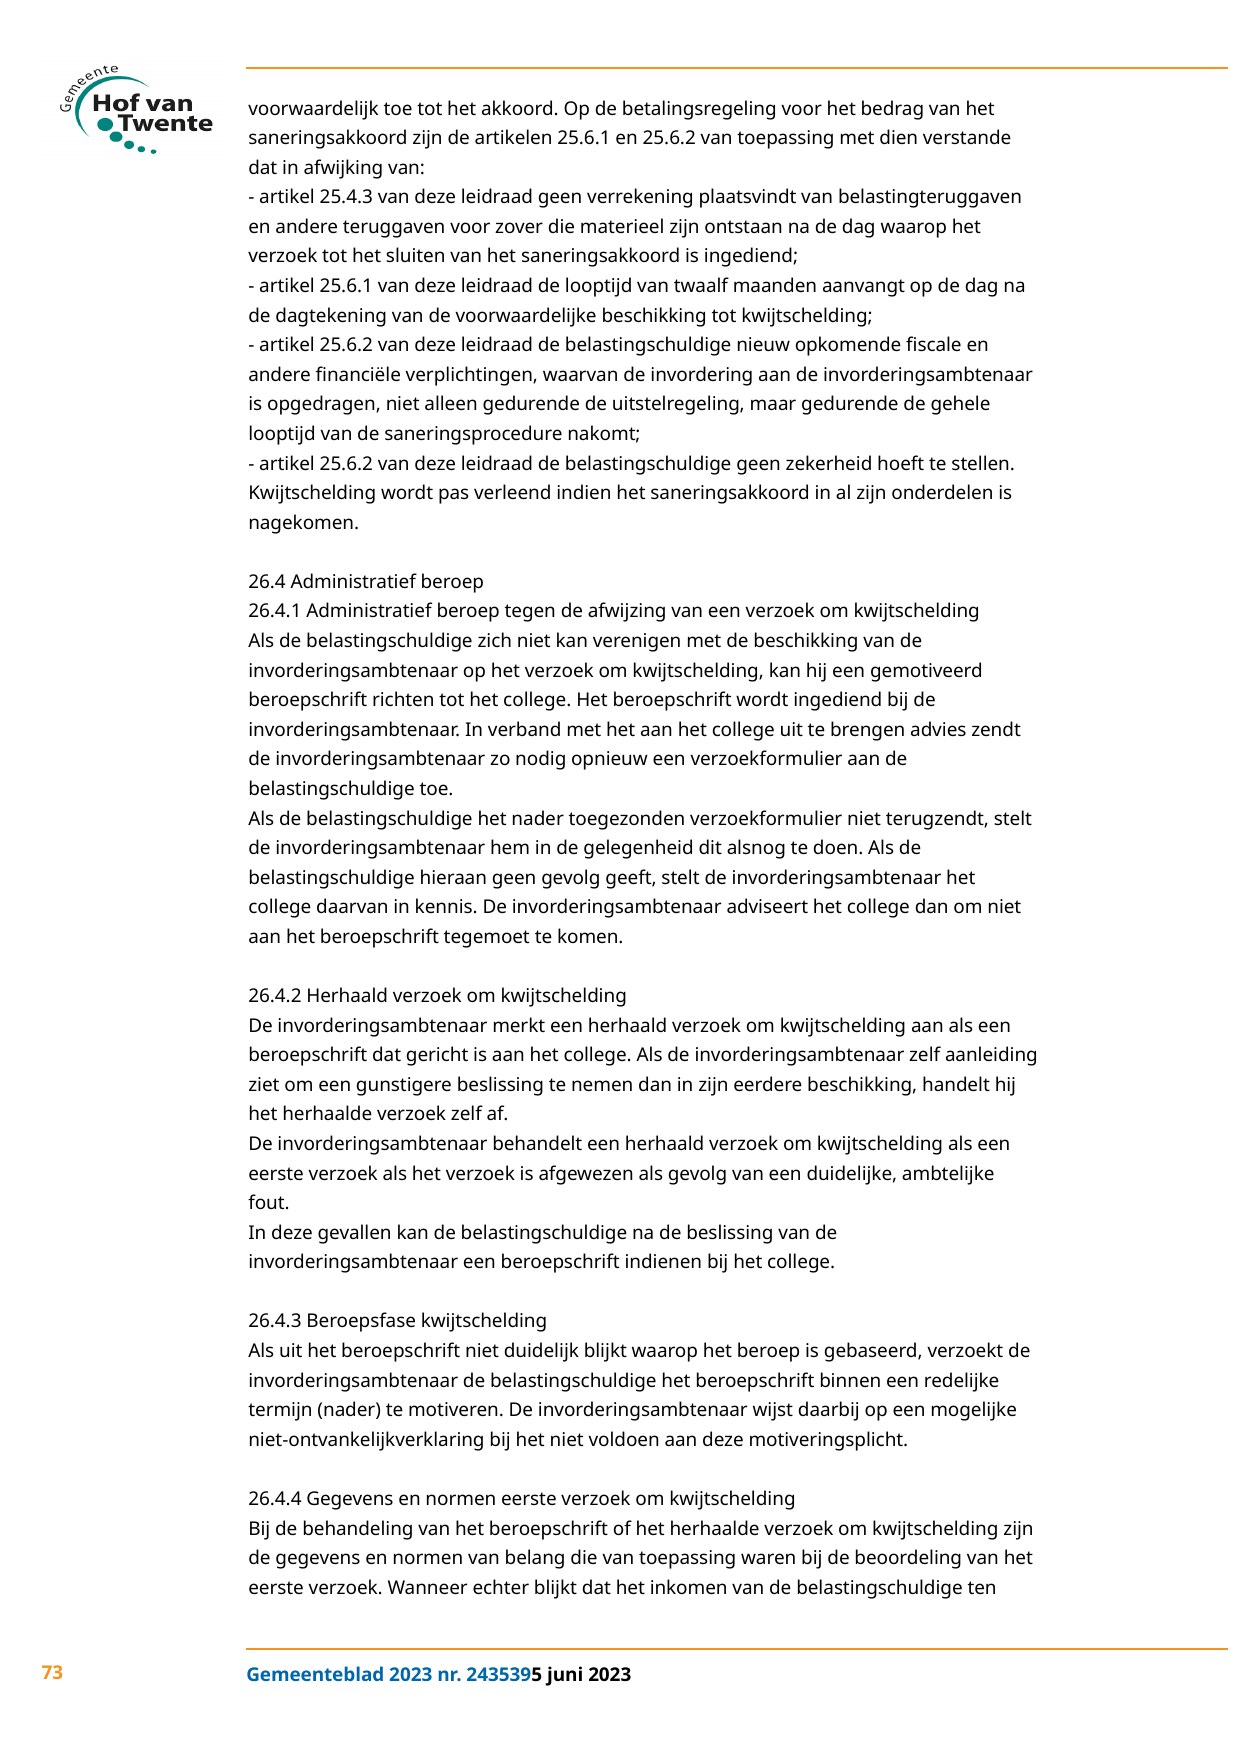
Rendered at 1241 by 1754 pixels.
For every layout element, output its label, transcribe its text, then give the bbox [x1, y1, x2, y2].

text beroepschrift richten tot het college. Het beroepschrift wordt ingediend bij de [248, 686, 1152, 712]
text het herhaalde verzoek zelf af. [248, 1101, 1152, 1126]
text eerste verzoek als het verzoek is afgewezen als gevolg van een duidelijke, ambtelijke [248, 1160, 1152, 1186]
text de dagtekening van de voorwaardelijke beschikking tot kwijtschelding; [248, 302, 1152, 328]
text Als uit het beroepschrift niet duidelijk blijkt waarop het beroep is gebaseerd, verzoekt de [248, 1337, 1152, 1363]
text belastingschuldige toe. [248, 775, 1152, 801]
text - artikel 25.6.2 van deze leidraad de belastingschuldige nieuw opkomende fiscale en [248, 331, 1152, 357]
picture [41, 47, 231, 172]
text en andere teruggaven voor zover die materieel zijn ontstaan na de dag waarop het [248, 213, 1152, 239]
text aan het beroepschrift tegemoet te komen. [248, 923, 1152, 949]
text invorderingsambtenaar op het verzoek om kwijtschelding, kan hij een gemotiveerd [248, 657, 1152, 683]
text De invorderingsambtenaar behandelt een herhaald verzoek om kwijtschelding als een [248, 1130, 1152, 1156]
text 26.4 Administratief beroep [248, 568, 1152, 594]
text saneringsakkoord zijn de artikelen 25.6.1 en 25.6.2 van toepassing met dien verstande [248, 124, 1152, 150]
text voorwaardelijk toe tot het akkoord. Op de betalingsregeling voor het bedrag van het [248, 95, 1152, 121]
text de invorderingsambtenaar zo nodig opnieuw een verzoekformulier aan de [248, 746, 1152, 771]
text - artikel 25.4.3 van deze leidraad geen verrekening plaatsvindt van belastingteruggaven [248, 183, 1152, 209]
text is opgedragen, niet alleen gedurende de uitstelregeling, maar gedurende de gehele [248, 391, 1152, 416]
text de gegevens en normen van belang die van toepassing waren bij de beoordeling van het [248, 1544, 1152, 1570]
text andere financiële verplichtingen, waarvan de invordering aan de invorderingsambtenaar [248, 361, 1152, 387]
text looptijd van de saneringsprocedure nakomt; [248, 420, 1152, 446]
text 26.4.2 Herhaald verzoek om kwijtschelding [248, 982, 1152, 1008]
text Kwijtschelding wordt pas verleend indien het saneringsakkoord in al zijn onderdelen is [248, 479, 1152, 505]
text invorderingsambtenaar. In verband met het aan het college uit te brengen advies zendt [248, 716, 1152, 742]
text belastingschuldige hieraan geen gevolg geeft, stelt de invorderingsambtenaar het [248, 864, 1152, 890]
text termijn (nader) te motiveren. De invorderingsambtenaar wijst daarbij op een mogelijke [248, 1396, 1152, 1422]
text - artikel 25.6.1 van deze leidraad de looptijd van twaalf maanden aanvangt op de dag na [248, 272, 1152, 298]
text eerste verzoek. Wanneer echter blijkt dat het inkomen van de belastingschuldige ten [248, 1574, 1152, 1600]
text nagekomen. [248, 509, 1152, 535]
text Bij de behandeling van het beroepschrift of het herhaalde verzoek om kwijtschelding zijn [248, 1515, 1152, 1541]
text ziet om een gunstigere beslissing te nemen dan in zijn eerdere beschikking, handelt hij [248, 1071, 1152, 1097]
text de invorderingsambtenaar hem in de gelegenheid dit alsnog te doen. Als de [248, 834, 1152, 860]
text dat in afwijking van: [248, 154, 1152, 180]
text - artikel 25.6.2 van deze leidraad de belastingschuldige geen zekerheid hoeft te stellen. [248, 450, 1152, 476]
text Als de belastingschuldige het nader toegezonden verzoekformulier niet terugzendt, stelt [248, 805, 1152, 831]
text De invorderingsambtenaar merkt een herhaald verzoek om kwijtschelding aan als een [248, 1012, 1152, 1038]
text In deze gevallen kan de belastingschuldige na de beslissing van de [248, 1219, 1152, 1245]
text 26.4.4 Gegevens en normen eerste verzoek om kwijtschelding [248, 1485, 1152, 1511]
text niet-ontvankelijkverklaring bij het niet voldoen aan deze motiveringsplicht. [248, 1426, 1152, 1452]
text 26.4.3 Beroepsfase kwijtschelding [248, 1308, 1152, 1333]
text beroepschrift dat gericht is aan het college. Als de invorderingsambtenaar zelf aanleiding [248, 1041, 1152, 1067]
text verzoek tot het sluiten van het saneringsakkoord is ingediend; [248, 243, 1152, 268]
text Als de belastingschuldige zich niet kan verenigen met de beschikking van de [248, 627, 1152, 653]
text 26.4.1 Administratief beroep tegen de afwijzing van een verzoek om kwijtschelding [248, 598, 1152, 623]
text invorderingsambtenaar een beroepschrift indienen bij het college. [248, 1248, 1152, 1274]
text invorderingsambtenaar de belastingschuldige het beroepschrift binnen een redelijke [248, 1367, 1152, 1393]
text college daarvan in kennis. De invorderingsambtenaar adviseert het college dan om niet [248, 893, 1152, 919]
text fout. [248, 1189, 1152, 1215]
